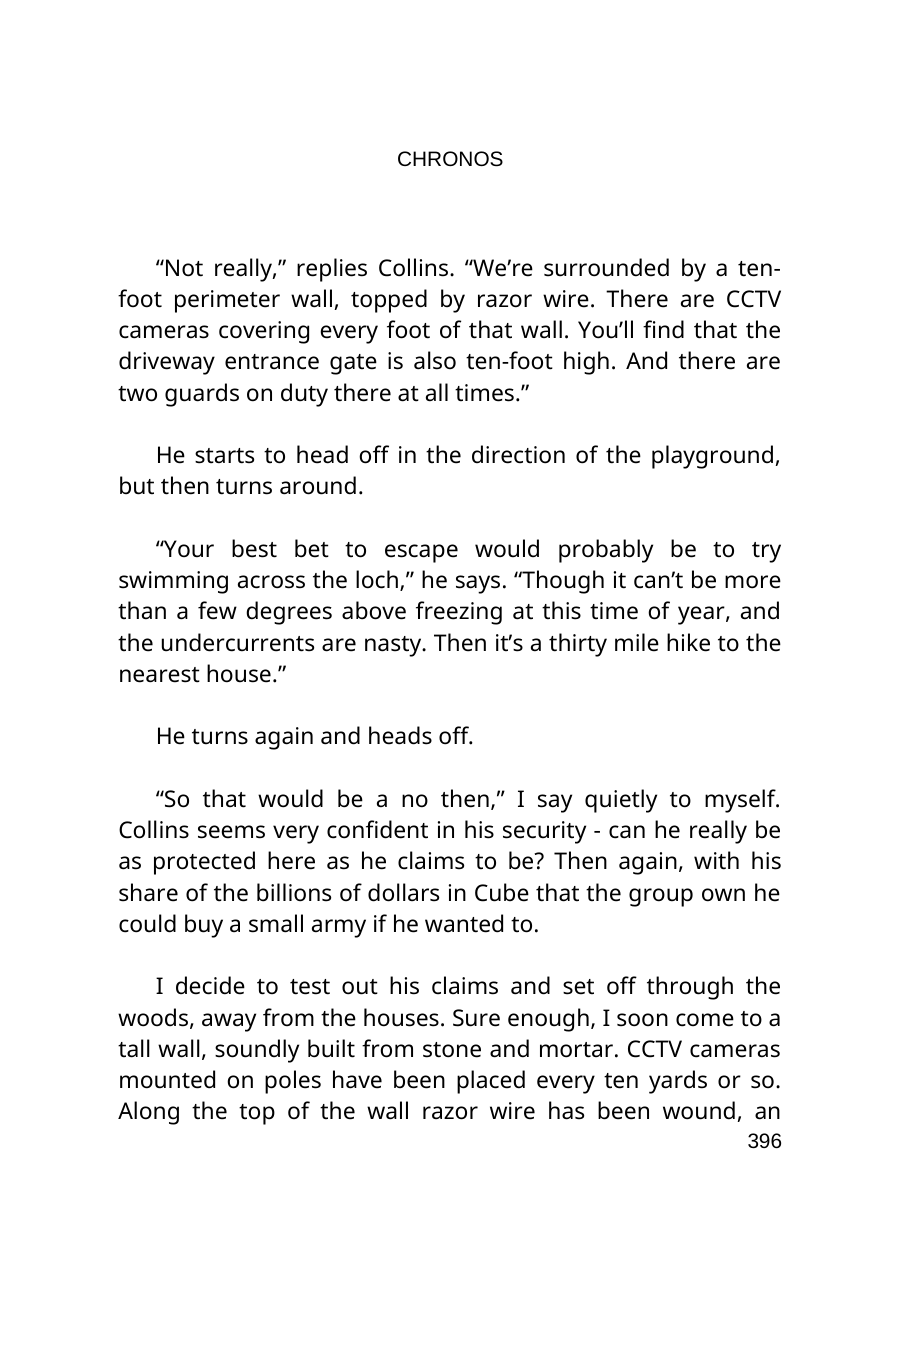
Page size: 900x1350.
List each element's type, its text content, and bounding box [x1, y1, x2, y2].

text He turns again and heads off. [118, 720, 782, 751]
text He starts to head off in the direction of the playground, but then turns around. [118, 439, 782, 501]
text I decide to test out his claims and set off through the woods, away from the houses. Sure enough, I soon come to a tall wall, soundly built from stone and mortar. CCTV cameras mounted on poles have been placed every ten yards or so. Along the top of the wall razor wire has been wound, an [118, 970, 782, 1126]
text “So that would be a no then,” I say quietly to myself. Collins seems very confident in his security - can he really be as protected here as he claims to be? Then again, with his share of the billions of dollars in Cube that the group own he could buy a small army if he wanted to. [118, 783, 782, 939]
text “Not really,” replies Collins. “We’re surrounded by a ten-foot perimeter wall, topped by razor wire. There are CCTV cameras covering every foot of that wall. You’ll find that the driveway entrance gate is also ten-foot high. And there are two guards on duty there at all times.” [118, 251, 782, 408]
text “Your best bet to escape would probably be to try swimming across the loch,” he says. “Though it can’t be more than a few degrees above freezing at this time of year, and the undercurrents are nasty. Then it’s a thirty mile hike to the nearest house.” [118, 533, 782, 689]
